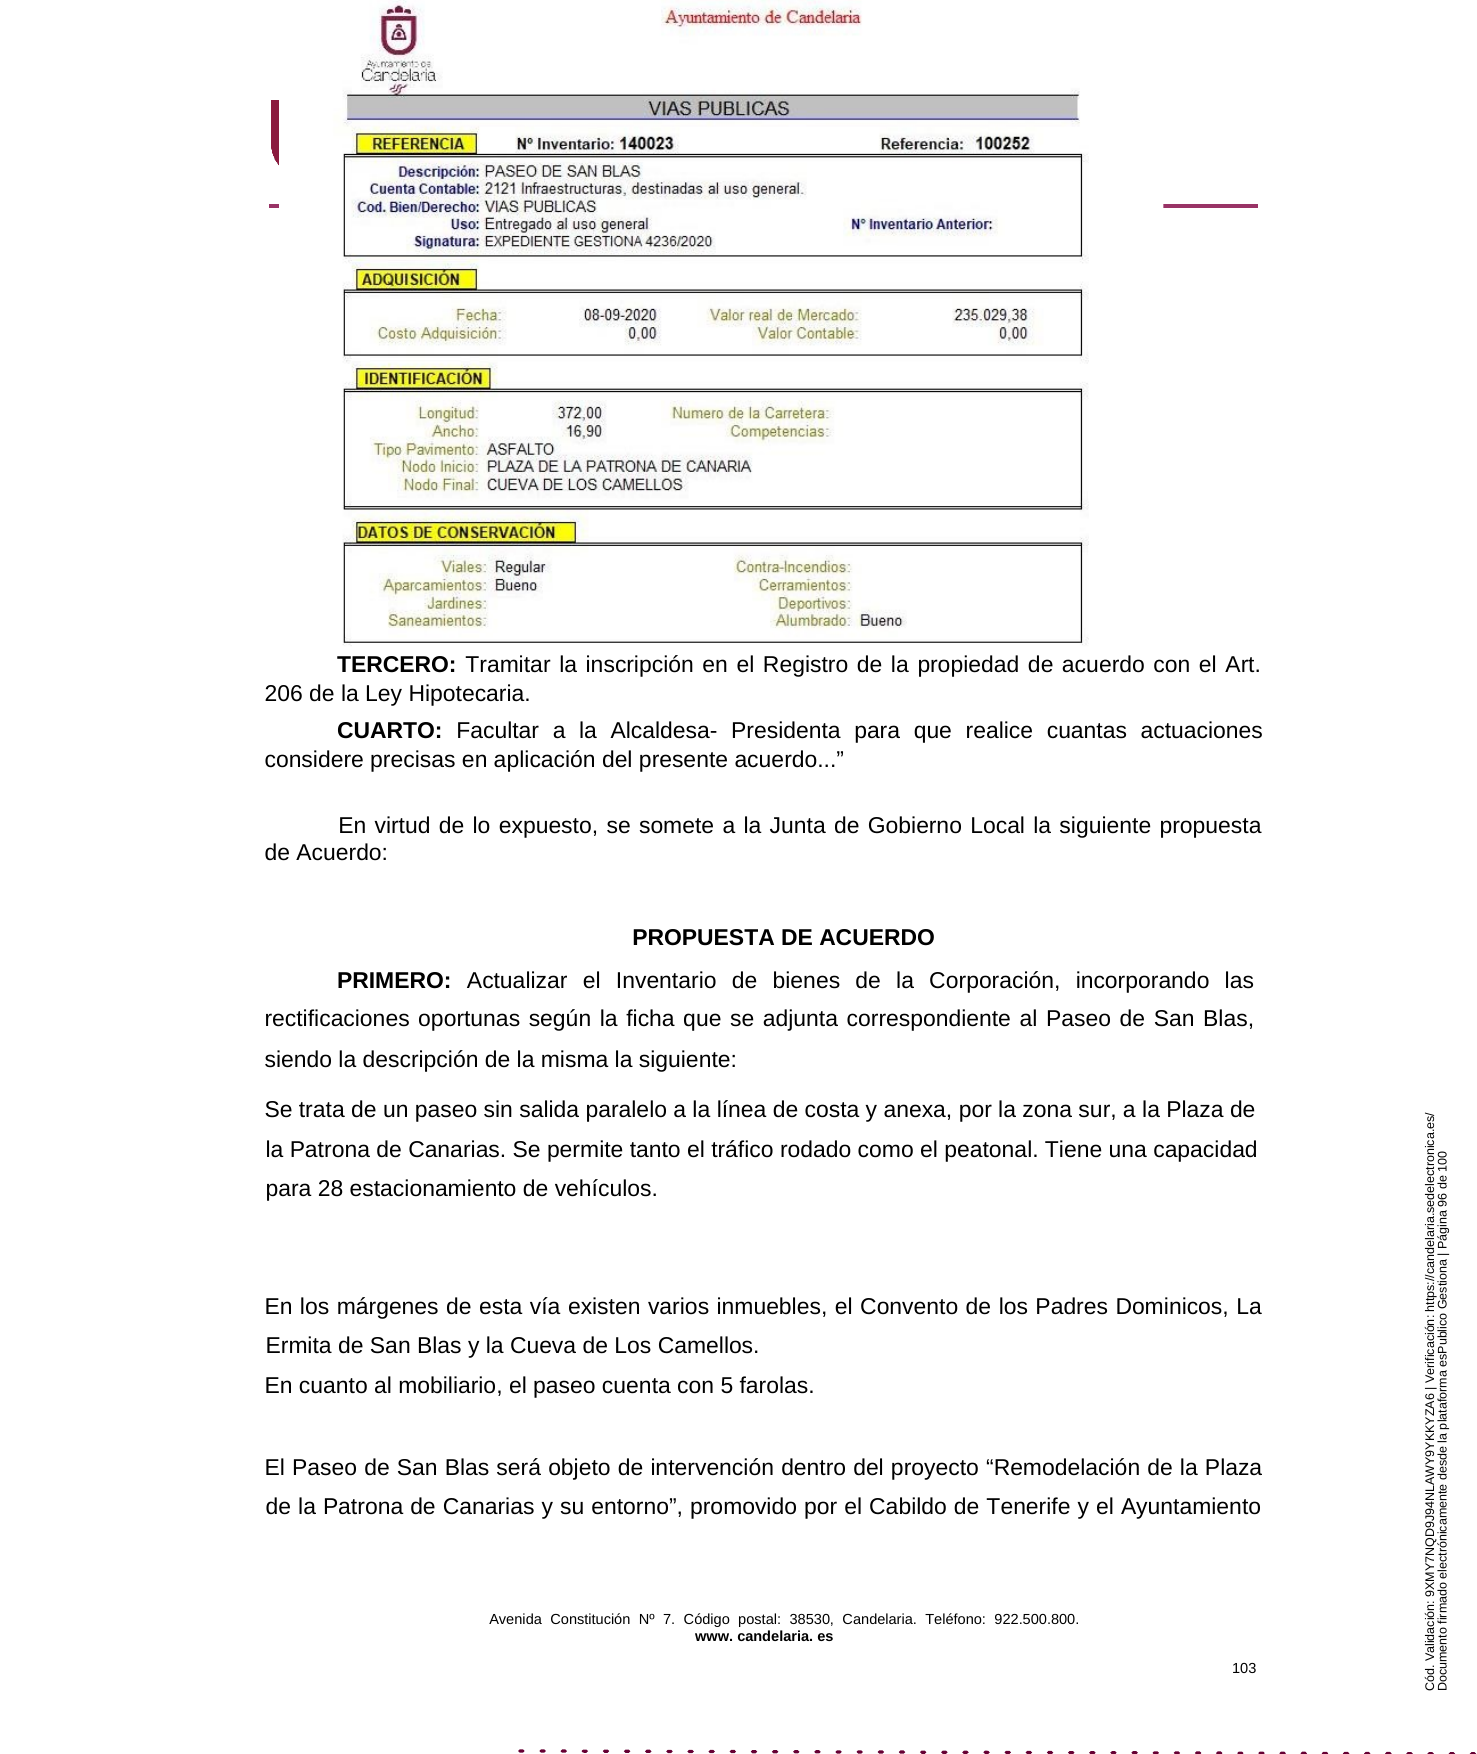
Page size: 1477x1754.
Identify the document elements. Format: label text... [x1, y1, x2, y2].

text El Paseo de San Blas será objeto de intervención dentro del proyecto “Remodelación de la Plaza de la Patrona de Canarias y su entorno”, promovido por el Cabildo de Tenerife y el Ayuntamiento [264, 1454, 1263, 1520]
text Se trata de un paseo sin salida paralelo a la línea de costa y anexa, por la zona sur, a la Plaza de la Patrona de Canarias. Se permite tanto el tráfico rodado como el peatonal. Tiene una capacidad para 28 estacionamiento de vehículos. [264, 1096, 1269, 1201]
text En los márgenes de esta vía existen varios inmuebles, el Convento de los Padres Dominicos, La Ermita de San Blas y la Cueva de Los Camellos. [264, 1293, 1263, 1359]
text En cuanto al mobiliario, el paseo cuenta con 5 farolas. [264, 1372, 1263, 1398]
text PRIMERO: Actualizar el Inventario de bienes de la Corporación, incorporando las rectificaciones oportunas según la ficha que se adjunta correspondiente al Paseo de San Blas, siendo la descripción de la misma la siguiente: [264, 967, 1255, 1073]
text En virtud de lo expuesto, se somete a la Junta de Gobierno Local la siguiente propuesta de Acuerdo: [264, 812, 1263, 865]
text TERCERO: Tramitar la inscripción en el Registro de la propiedad de acuerdo con el Art. 206 de la Ley Hipotecaria. [264, 386, 1263, 707]
subtitle PROPUESTA DE ACUERDO [333, 922, 1241, 951]
text CUARTO: Facultar a la Alcaldesa- Presidenta para que realice cuantas actuaciones considere precisas en aplicación del presente acuerdo...” [264, 717, 1263, 773]
